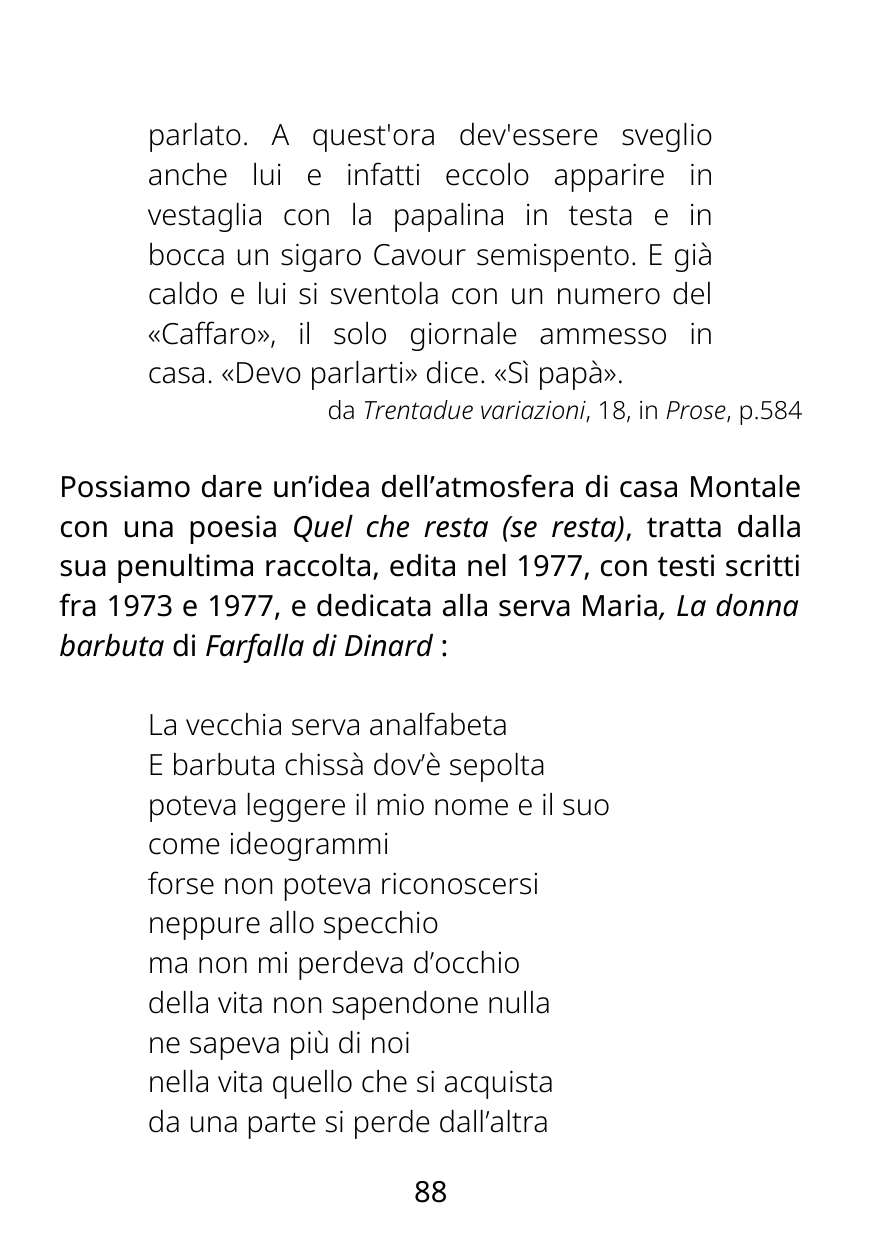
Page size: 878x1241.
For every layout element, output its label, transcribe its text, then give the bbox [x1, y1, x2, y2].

text della vita non sapendone nulla [148, 982, 802, 1022]
text forse non poteva riconoscersi [148, 863, 802, 903]
text ne sapeva più di noi [148, 1022, 802, 1062]
text E barbuta chissà dov’è sepolta [148, 744, 802, 784]
text da una parte si perde dall’altra [148, 1101, 802, 1141]
text poteva leggere il mio nome e il suo [148, 784, 802, 823]
text da Trentadue variazioni, 18, in Prose, p.584 [59, 392, 802, 427]
text Possiamo dare un’idea dell’atmosfera di casa Montale con una poesia Quel che resta (se resta), tratta dalla sua penultima raccolta, edita nel 1977, con testi scritti fra 1973 e 1977, e dedicata alla serva Maria, La donna barbuta di Farfalla di Dinard : [59, 466, 802, 665]
text neppure allo specchio [148, 903, 802, 942]
text ma non mi perdeva d’occhio [148, 942, 802, 982]
text La vecchia serva analfabeta [148, 704, 802, 744]
text come ideogrammi [148, 823, 802, 863]
text parlato. A quest'ora dev'essere sveglio anche lui e infatti eccolo apparire in vestaglia con la papalina in testa e in bocca un sigaro Cavour semispento. E già caldo e lui si sventola con un numero del «Caffaro», il solo giornale ammesso in casa. «Devo parlarti» dice. «Sì papà». [148, 115, 713, 392]
text nella vita quello che si acquista [148, 1062, 802, 1101]
